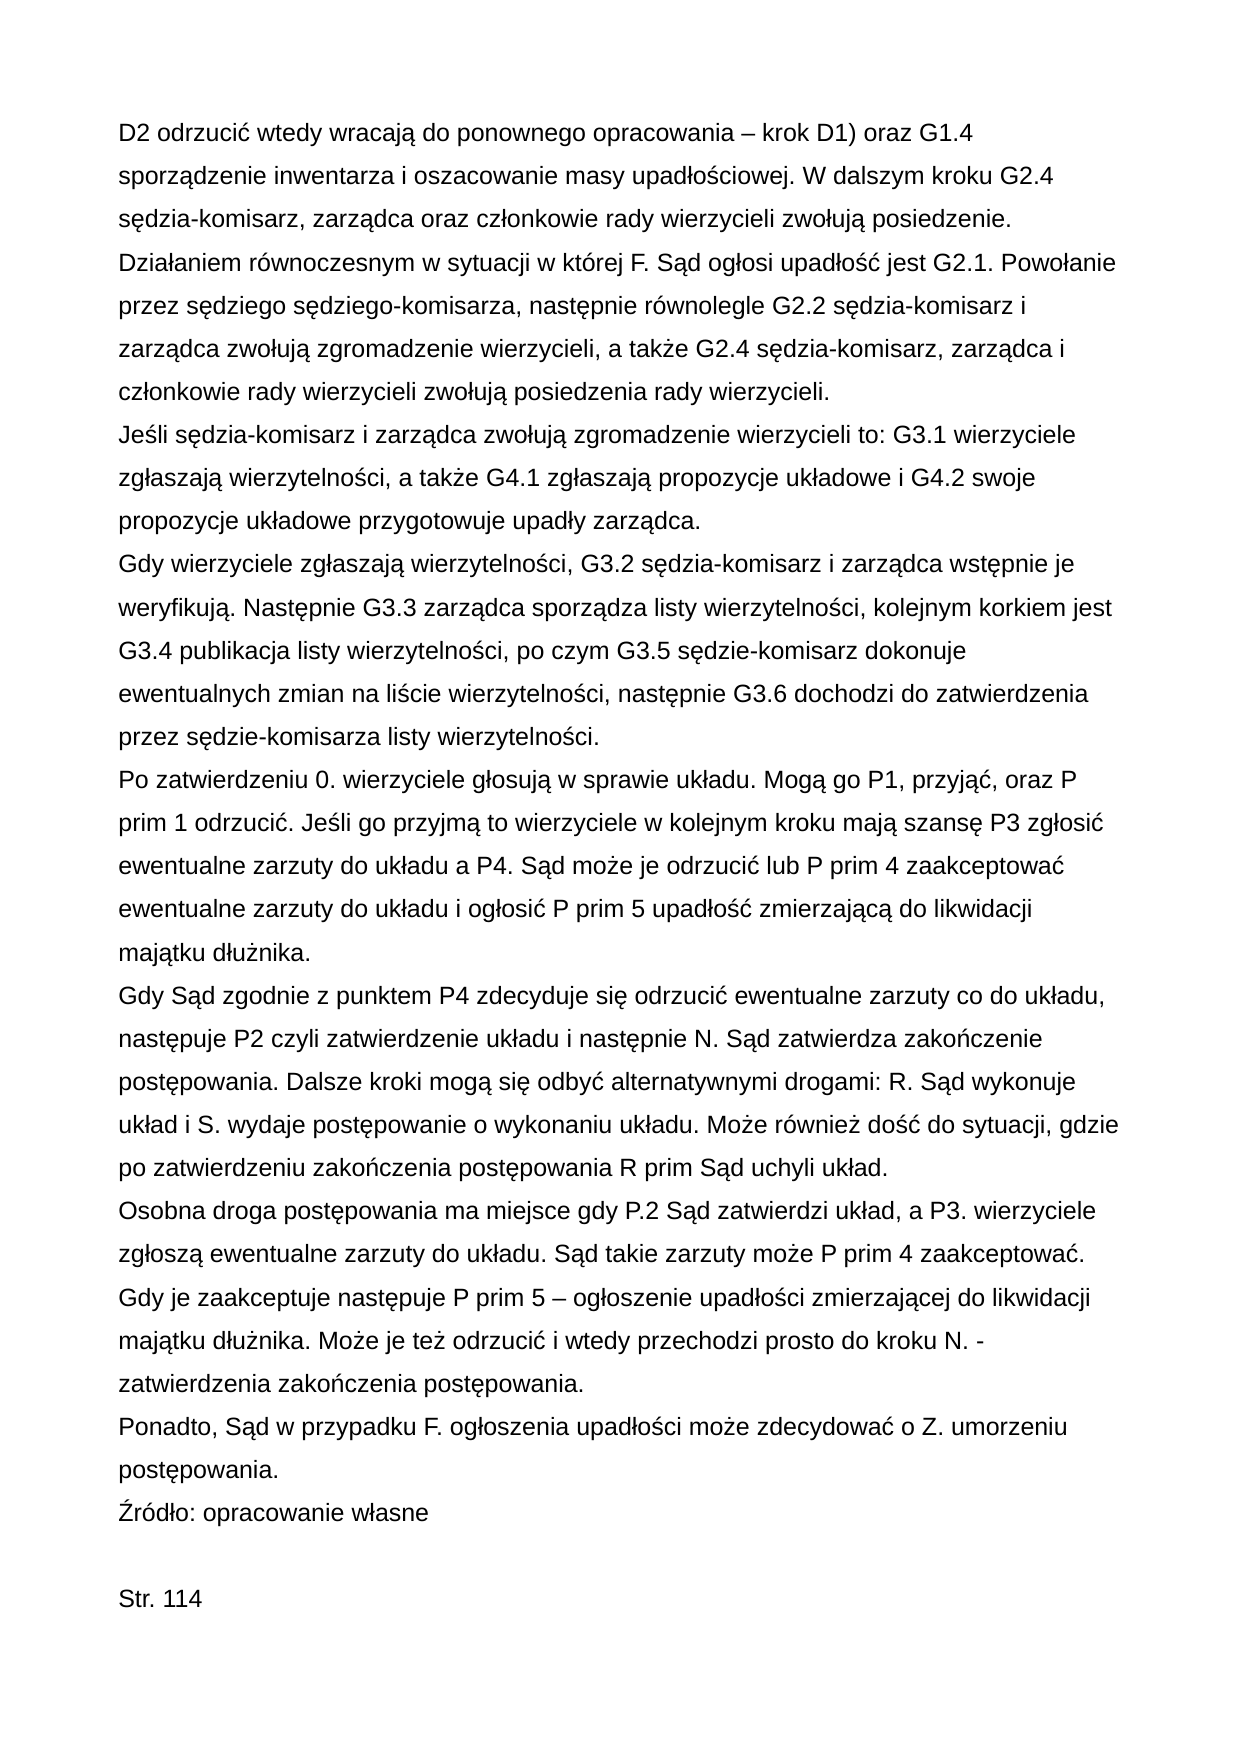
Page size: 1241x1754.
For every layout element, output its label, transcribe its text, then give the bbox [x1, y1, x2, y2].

text Działaniem równoczesnym w sytuacji w której F. Sąd ogłosi upadłość jest G2.1. Powołanie przez sędziego sędziego-komisarza, następnie równolegle G2.2 sędzia-komisarz i zarządca zwołują zgromadzenie wierzycieli, a także G2.4 sędzia-komisarz, zarządca i członkowie rady wierzycieli zwołują posiedzenia rady wierzycieli. [118, 247, 1122, 406]
text Źródło: opracowanie własne [118, 1498, 1122, 1527]
text Po zatwierdzeniu 0. wierzyciele głosują w sprawie układu. Mogą go P1, przyjąć, oraz P prim 1 odrzucić. Jeśli go przyjmą to wierzyciele w kolejnym kroku mają szansę P3 zgłosić ewentualne zarzuty do układu a P4. Sąd może je odrzucić lub P prim 4 zaakceptować ewentualne zarzuty do układu i ogłosić P prim 5 upadłość zmierzającą do likwidacji majątku dłużnika. [118, 765, 1122, 966]
text Osobna droga postępowania ma miejsce gdy P.2 Sąd zatwierdzi układ, a P3. wierzyciele zgłoszą ewentualne zarzuty do układu. Sąd takie zarzuty może P prim 4 zaakceptować. Gdy je zaakceptuje następuje P prim 5 – ogłoszenie upadłości zmierzającej do likwidacji majątku dłużnika. Może je też odrzucić i wtedy przechodzi prosto do kroku N. - zatwierdzenia zakończenia postępowania. [118, 1196, 1122, 1397]
text Gdy Sąd zgodnie z punktem P4 zdecyduje się odrzucić ewentualne zarzuty co do układu, następuje P2 czyli zatwierdzenie układu i następnie N. Sąd zatwierdza zakończenie postępowania. Dalsze kroki mogą się odbyć alternatywnymi drogami: R. Sąd wykonuje układ i S. wydaje postępowanie o wykonaniu układu. Może również dość do sytuacji, gdzie po zatwierdzeniu zakończenia postępowania R prim Sąd uchyli układ. [118, 981, 1122, 1182]
text D2 odrzucić wtedy wracają do ponownego opracowania – krok D1) oraz G1.4 sporządzenie inwentarza i oszacowanie masy upadłościowej. W dalszym kroku G2.4 sędzia-komisarz, zarządca oraz członkowie rady wierzycieli zwołują posiedzenie. [118, 118, 1122, 233]
text Str. 114 [118, 1584, 1122, 1613]
text Jeśli sędzia-komisarz i zarządca zwołują zgromadzenie wierzycieli to: G3.1 wierzyciele zgłaszają wierzytelności, a także G4.1 zgłaszają propozycje układowe i G4.2 swoje propozycje układowe przygotowuje upadły zarządca. [118, 420, 1122, 535]
text Ponadto, Sąd w przypadku F. ogłoszenia upadłości może zdecydować o Z. umorzeniu postępowania. [118, 1412, 1122, 1484]
text Gdy wierzyciele zgłaszają wierzytelności, G3.2 sędzia-komisarz i zarządca wstępnie je weryfikują. Następnie G3.3 zarządca sporządza listy wierzytelności, kolejnym korkiem jest G3.4 publikacja listy wierzytelności, po czym G3.5 sędzie-komisarz dokonuje ewentualnych zmian na liście wierzytelności, następnie G3.6 dochodzi do zatwierdzenia przez sędzie-komisarza listy wierzytelności. [118, 549, 1122, 751]
